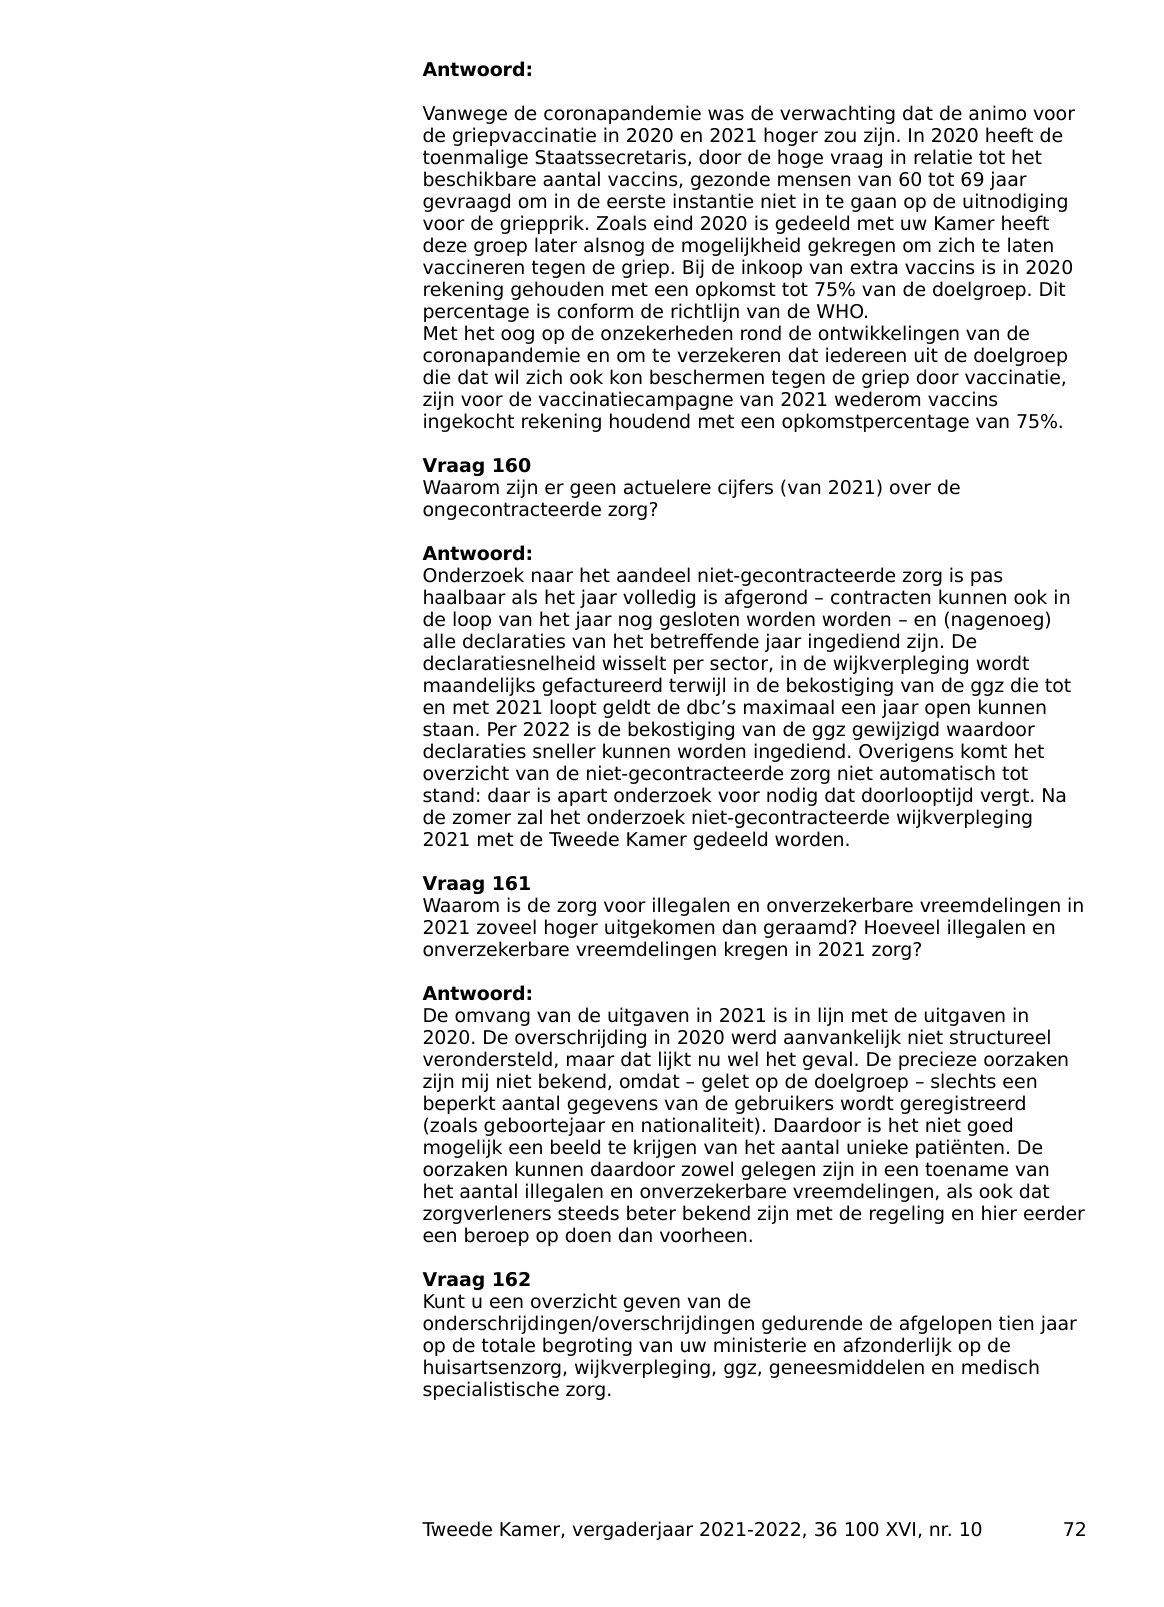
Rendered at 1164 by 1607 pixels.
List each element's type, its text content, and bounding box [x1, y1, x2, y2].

text Waarom zijn er geen actuelere cijfers (van 2021) over de ongecontracteerde zorg? [422, 477, 1087, 521]
subtitle Vraag 160 [422, 455, 1087, 477]
text Waarom is de zorg voor illegalen en onverzekerbare vreemdelingen in 2021 zoveel hoger uitgekomen dan geraamd? Hoeveel illegalen en onverzekerbare vreemdelingen kregen in 2021 zorg? [422, 895, 1087, 961]
text Met het oog op de onzekerheden rond de ontwikkelingen van de coronapandemie en om te verzekeren dat iedereen uit de doelgroep die dat wil zich ook kon beschermen tegen de griep door vaccinatie, zijn voor de vaccinatiecampagne van 2021 wederom vaccins ingekocht rekening houdend met een opkomstpercentage van 75%. [422, 323, 1087, 433]
subtitle Vraag 162 [422, 1269, 1087, 1291]
text De omvang van de uitgaven in 2021 is in lijn met de uitgaven in 2020. De overschrijding in 2020 werd aanvankelijk niet structureel verondersteld, maar dat lijkt nu wel het geval. De precieze oorzaken zijn mij niet bekend, omdat – gelet op de doelgroep – slechts een beperkt aantal gegevens van de gebruikers wordt geregistreerd (zoals geboortejaar en nationaliteit). Daardoor is het niet goed mogelijk een beeld te krijgen van het aantal unieke patiënten. De oorzaken kunnen daardoor zowel gelegen zijn in een toename van het aantal illegalen en onverzekerbare vreemdelingen, als ook dat zorgverleners steeds beter bekend zijn met de regeling en hier eerder een beroep op doen dan voorheen. [422, 1005, 1087, 1247]
text Vanwege de coronapandemie was de verwachting dat de animo voor de griepvaccinatie in 2020 en 2021 hoger zou zijn. In 2020 heeft de toenmalige Staatssecretaris, door de hoge vraag in relatie tot het beschikbare aantal vaccins, gezonde mensen van 60 tot 69 jaar gevraagd om in de eerste instantie niet in te gaan op de uitnodiging voor de griepprik. Zoals eind 2020 is gedeeld met uw Kamer heeft deze groep later alsnog de mogelijkheid gekregen om zich te laten vaccineren tegen de griep. Bij de inkoop van extra vaccins is in 2020 rekening gehouden met een opkomst tot 75% van de doelgroep. Dit percentage is conform de richtlijn van de WHO. [422, 103, 1087, 323]
subtitle Antwoord: [422, 59, 1087, 81]
text Kunt u een overzicht geven van de onderschrijdingen/overschrijdingen gedurende de afgelopen tien jaar op de totale begroting van uw ministerie en afzonderlijk op de huisartsenzorg, wijkverpleging, ggz, geneesmiddelen en medisch specialistische zorg. [422, 1291, 1087, 1401]
subtitle Vraag 161 [422, 873, 1087, 895]
subtitle Antwoord: [422, 543, 1087, 565]
subtitle Antwoord: [422, 983, 1087, 1005]
text Onderzoek naar het aandeel niet-gecontracteerde zorg is pas haalbaar als het jaar volledig is afgerond – contracten kunnen ook in de loop van het jaar nog gesloten worden worden – en (nagenoeg) alle declaraties van het betreffende jaar ingediend zijn. De declaratiesnelheid wisselt per sector, in de wijkverpleging wordt maandelijks gefactureerd terwijl in de bekostiging van de ggz die tot en met 2021 loopt geldt de dbc’s maximaal een jaar open kunnen staan. Per 2022 is de bekostiging van de ggz gewijzigd waardoor declaraties sneller kunnen worden ingediend. Overigens komt het overzicht van de niet-gecontracteerde zorg niet automatisch tot stand: daar is apart onderzoek voor nodig dat doorlooptijd vergt. Na de zomer zal het onderzoek niet-gecontracteerde wijkverpleging 2021 met de Tweede Kamer gedeeld worden. [422, 565, 1087, 851]
